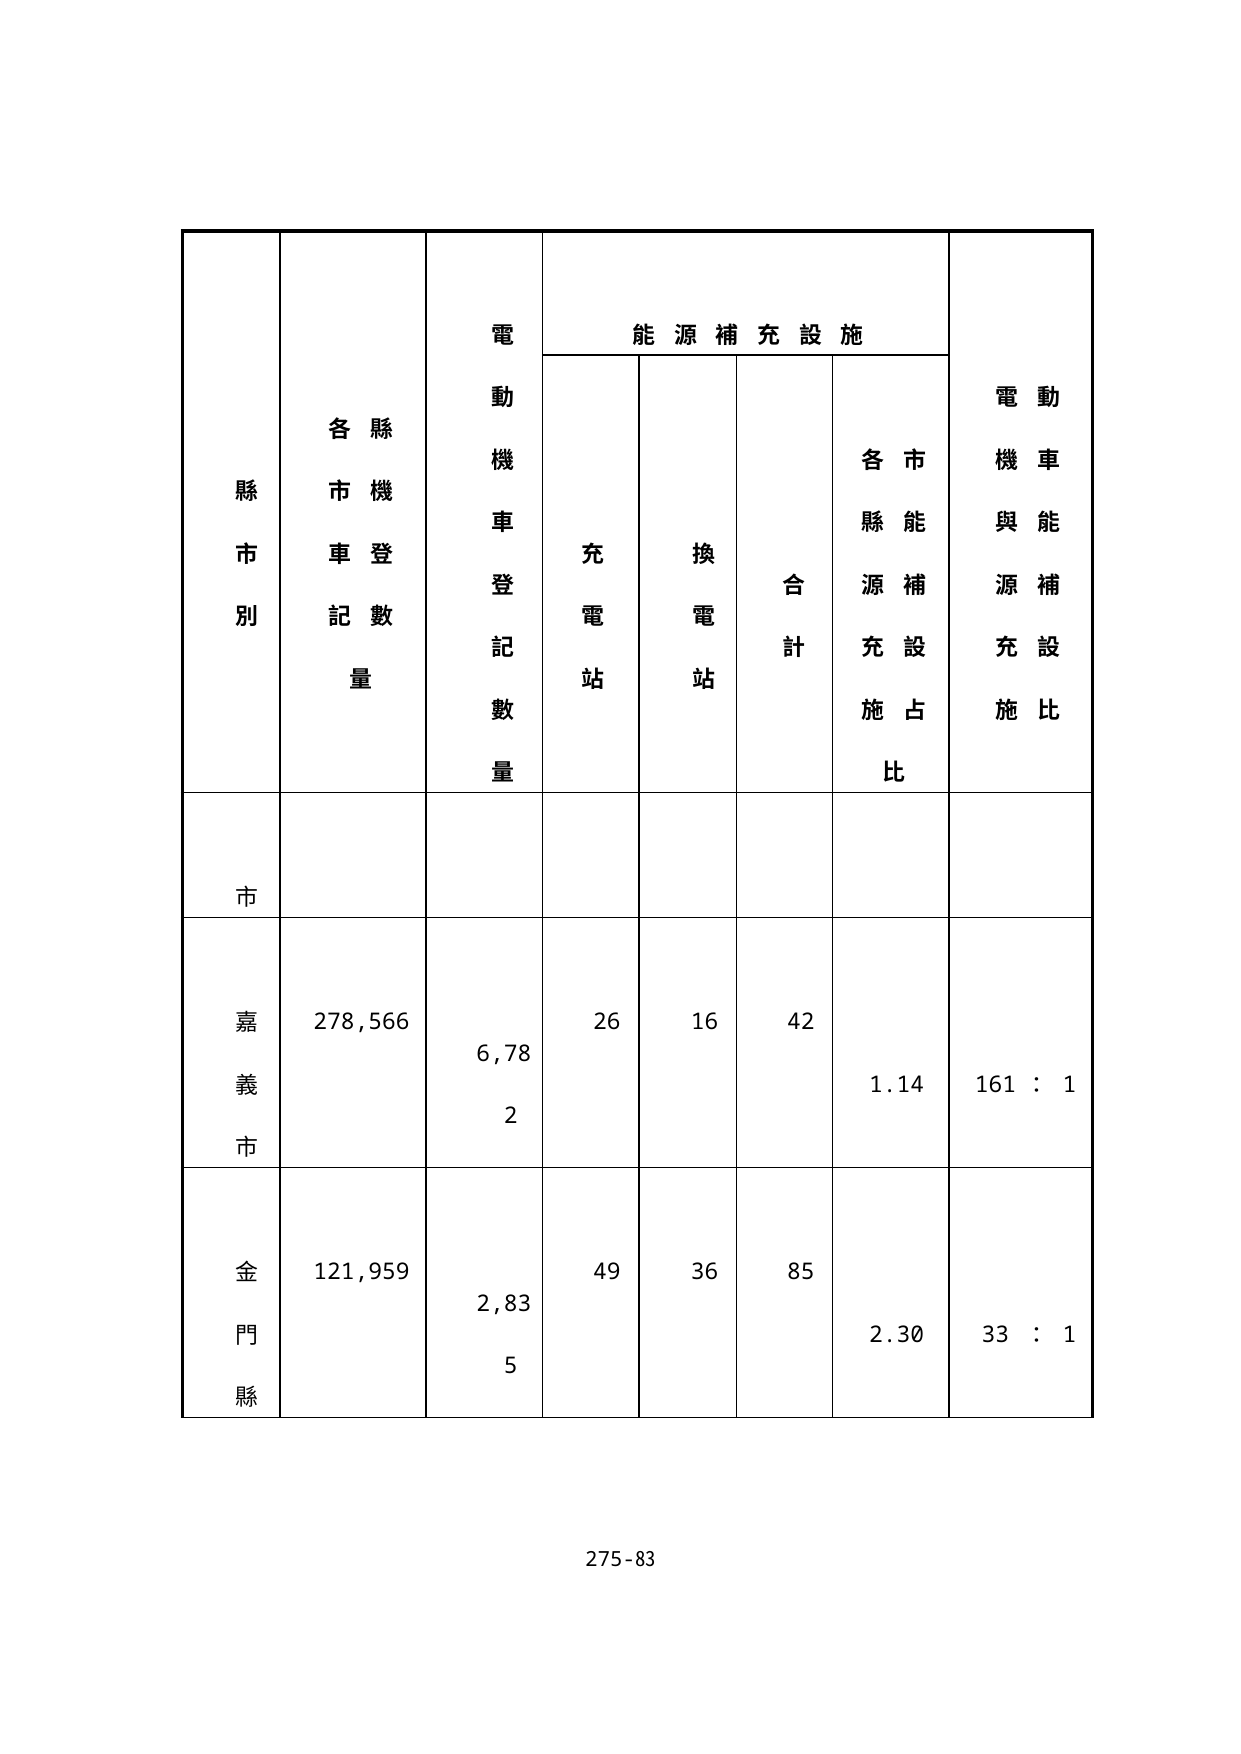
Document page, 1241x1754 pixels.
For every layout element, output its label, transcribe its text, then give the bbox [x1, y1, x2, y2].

table_cell 市 [184, 793, 279, 917]
table_cell 各市縣能源補充設施占比 [833, 356, 948, 792]
table_cell 充電站 [543, 356, 638, 792]
table_cell 26 [543, 918, 638, 1167]
table_cell 36 [640, 1168, 736, 1417]
table_cell [833, 793, 948, 917]
table_cell 85 [737, 1168, 832, 1417]
table_cell 49 [543, 1168, 638, 1417]
table_cell 金門縣 [184, 1168, 279, 1417]
table_cell 2.30 [833, 1168, 948, 1417]
table_header 各縣市機車登記數量 [281, 233, 425, 792]
table_cell 1.14 [833, 918, 948, 1167]
table_cell 嘉義市 [184, 918, 279, 1167]
table_cell 278,566 [281, 918, 425, 1167]
table_cell [640, 793, 736, 917]
table_header 電動機車登記數量 [427, 233, 542, 792]
table_cell 換電站 [640, 356, 736, 792]
table_cell 6,782 [427, 918, 542, 1167]
table_cell 33：1 [950, 1168, 1091, 1417]
table_cell 合計 [737, 356, 832, 792]
table_cell 42 [737, 918, 832, 1167]
table_cell [427, 793, 542, 917]
table_cell [543, 793, 638, 917]
table_header 能源補充設施 [543, 233, 948, 354]
table_cell [737, 793, 832, 917]
table_cell [950, 793, 1091, 917]
table_cell [281, 793, 425, 917]
table_header 縣市別 [184, 233, 279, 792]
table_cell 121,959 [281, 1168, 425, 1417]
table_header 電動機車與能源補充設施比 [950, 233, 1091, 792]
table_cell 161：1 [950, 918, 1091, 1167]
table_cell 2,835 [427, 1168, 542, 1417]
table_cell 16 [640, 918, 736, 1167]
